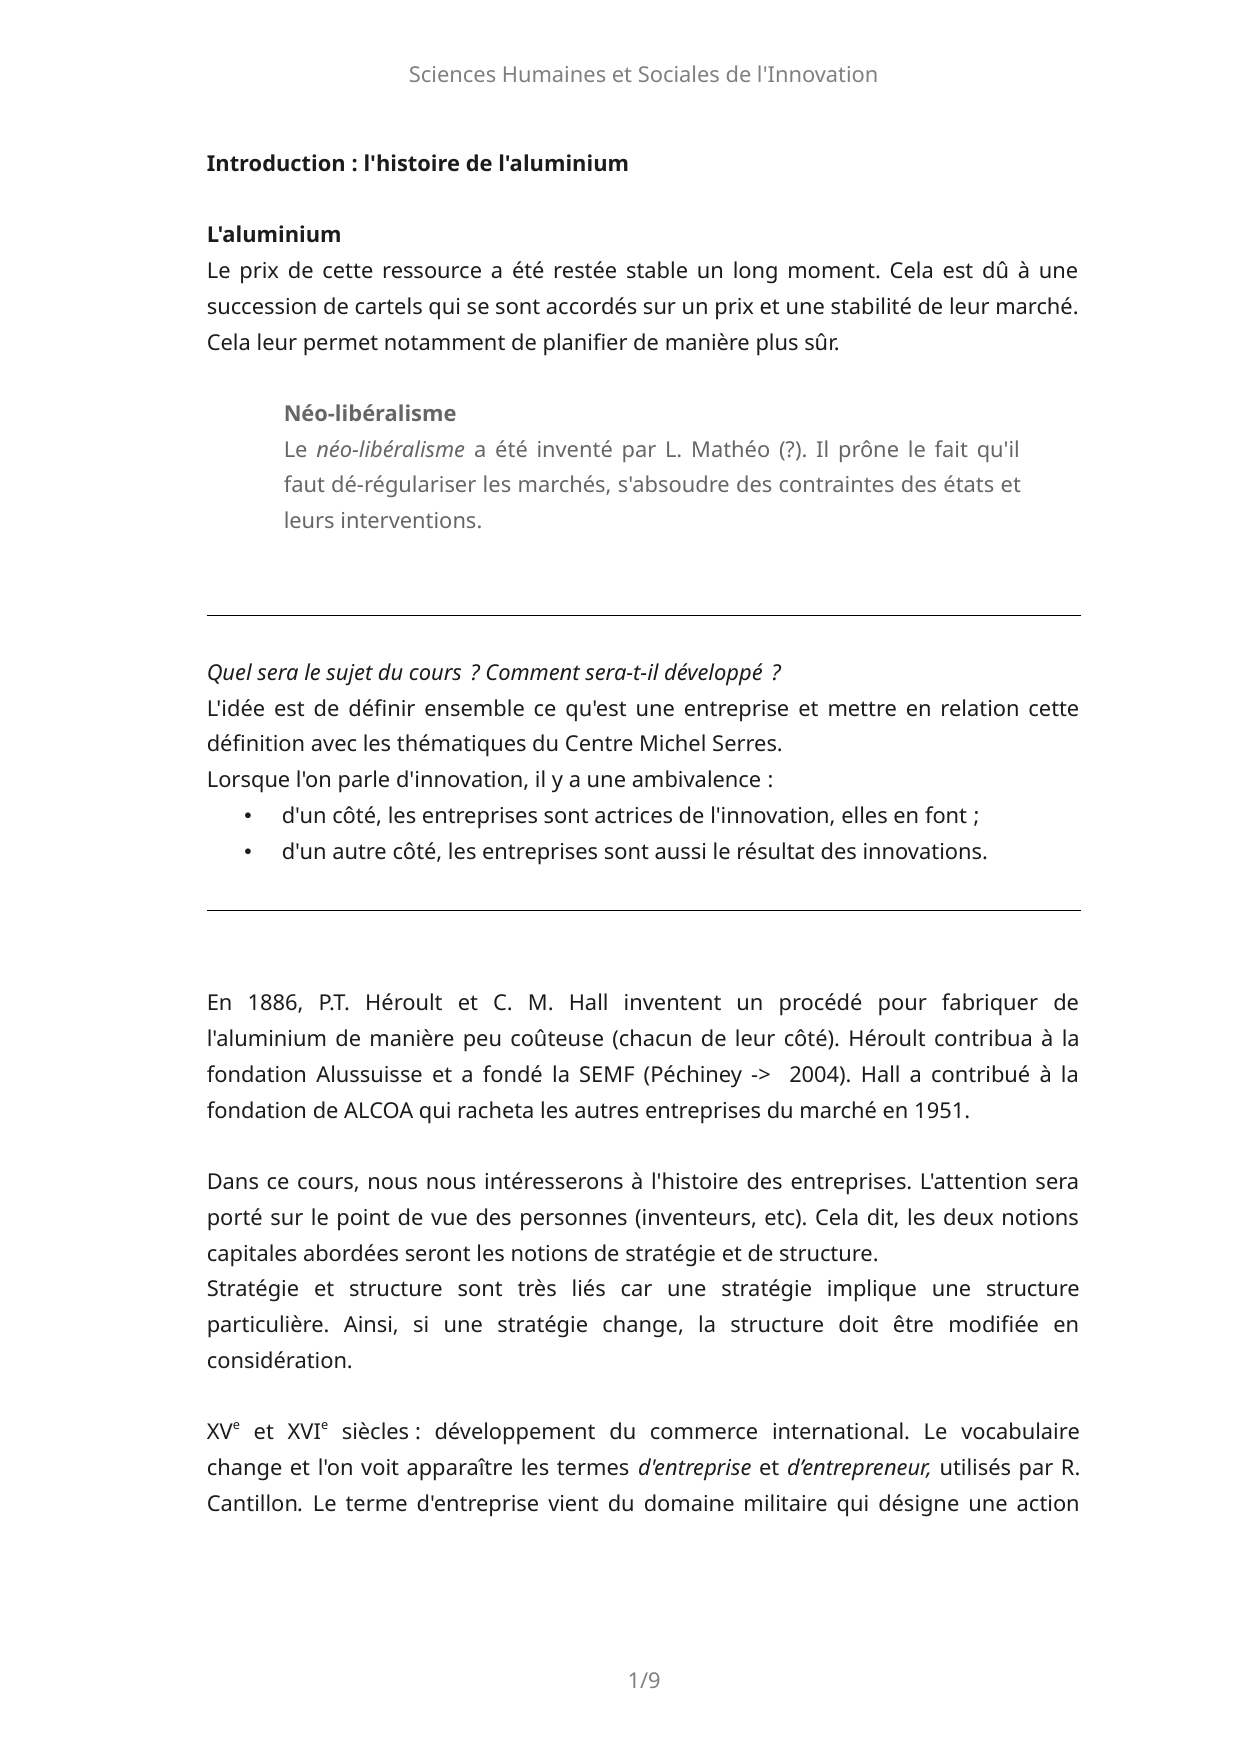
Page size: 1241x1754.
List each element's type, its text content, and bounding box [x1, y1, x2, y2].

text Le prix de cette ressource a été restée stable un long moment. Cela est dû à une succession de cartels qui se sont accordés sur un prix et une stabilité de leur marché. Cela leur permet notamment de planifier de manière plus sûr. [207, 255, 1081, 356]
text Néo-libéralisme [283, 398, 1022, 428]
text XVe et XVIe siècles : développement du commerce international. Le vocabulaire change et l'on voit apparaître les termes d'entreprise et d’entrepreneur, utilisés par R. Cantillon. Le terme d'entreprise vient du domaine militaire qui désigne une action [207, 1416, 1081, 1517]
text Stratégie et structure sont très liés car une stratégie implique une structure particulière. Ainsi, si une stratégie change, la structure doit être modifiée en considération. [207, 1273, 1081, 1374]
text Introduction : l'histoire de l'aluminium [207, 148, 1081, 178]
text L'aluminium [207, 219, 1081, 249]
text Le néo-libéralisme a été inventé par L. Mathéo (?). Il prône le fait qu'il faut dé-régulariser les marchés, s'absoudre des contraintes des états et leurs interventions. [283, 434, 1022, 535]
text En 1886, P.T. Héroult et C. M. Hall inventent un procédé pour fabriquer de l'aluminium de manière peu coûteuse (chacun de leur côté). Héroult contribua à la fondation Alussuisse et a fondé la SEMF (Péchiney -> 2004). Hall a contribué à la fondation de ALCOA qui racheta les autres entreprises du marché en 1951. [207, 987, 1081, 1124]
list d'un côté, les entreprises sont actrices de l'innovation, elles en font ; [244, 800, 1081, 830]
list d'un autre côté, les entreprises sont aussi le résultat des innovations. [244, 836, 1081, 865]
text Quel sera le sujet du cours ? Comment sera-t-il développé ? [207, 657, 1081, 687]
text Lorsque l'on parle d'innovation, il y a une ambivalence : [207, 764, 1081, 794]
text Dans ce cours, nous nous intéresserons à l'histoire des entreprises. L'attention sera porté sur le point de vue des personnes (inventeurs, etc). Cela dit, les deux notions capitales abordées seront les notions de stratégie et de structure. [207, 1166, 1081, 1267]
text L'idée est de définir ensemble ce qu'est une entreprise et mettre en relation cette définition avec les thématiques du Centre Michel Serres. [207, 693, 1081, 758]
